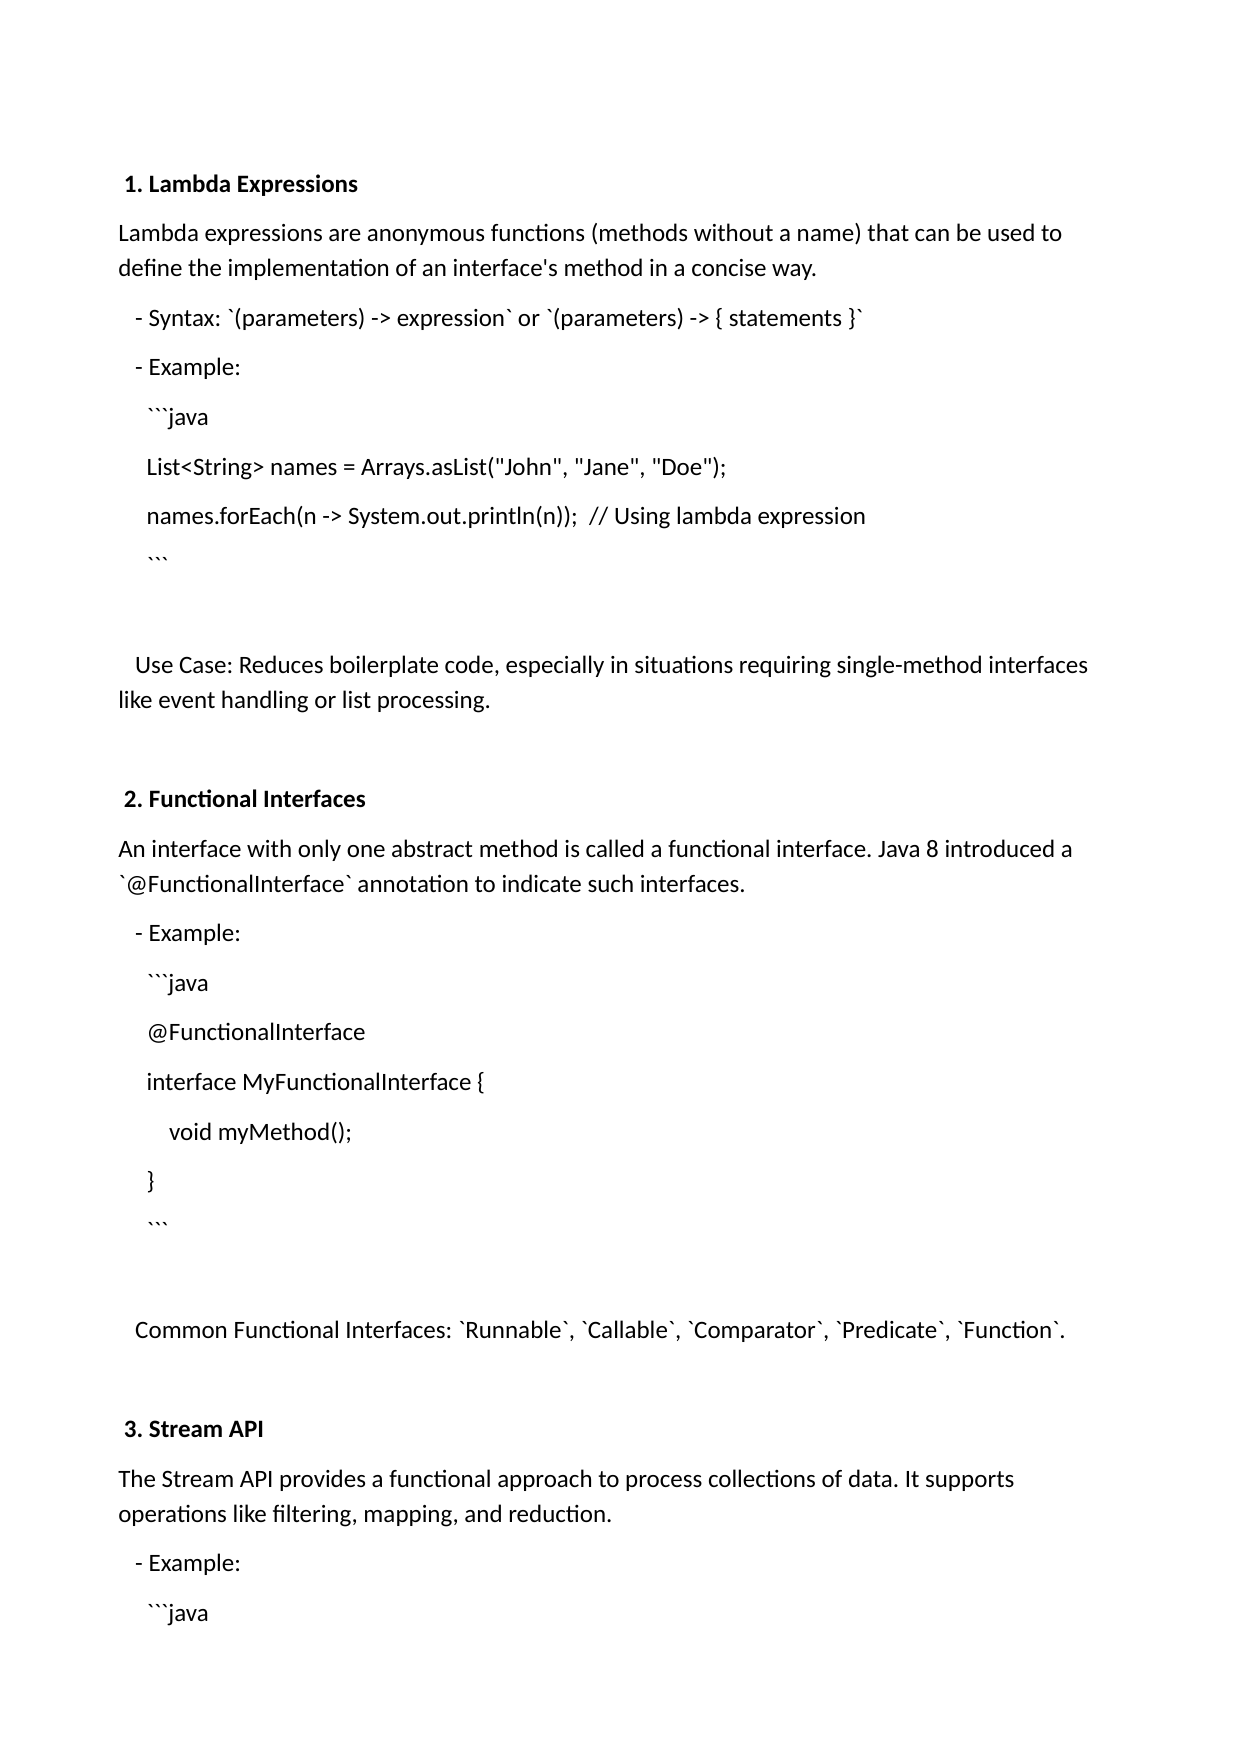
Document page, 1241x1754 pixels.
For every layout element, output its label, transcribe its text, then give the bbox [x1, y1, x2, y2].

text - Example: [118, 917, 1122, 948]
text An interface with only one abstract method is called a functional interface. Java 8 introduced a `@FunctionalInterface` annotation to indicate such interfaces. [118, 833, 1122, 898]
text - Example: [118, 351, 1122, 382]
text The Stream API provides a functional approach to process collections of data. It supports operations like filtering, mapping, and reduction. [118, 1463, 1122, 1528]
text void myMethod(); [118, 1116, 1122, 1146]
text @FunctionalInterface [118, 1016, 1122, 1047]
text - Syntax: `(parameters) -> expression` or `(parameters) -> { statements }` [118, 302, 1122, 332]
text - Example: [118, 1547, 1122, 1578]
text } [118, 1165, 1122, 1196]
text Use Case: Reduces boilerplate code, especially in situations requiring single-method interfaces like event handling or list processing. [118, 649, 1122, 714]
text 3. Stream API [118, 1413, 1122, 1444]
text Common Functional Interfaces: `Runnable`, `Callable`, `Comparator`, `Predicate`, `Function`. [118, 1314, 1122, 1344]
text interface MyFunctionalInterface { [118, 1066, 1122, 1097]
text ``` [118, 550, 1122, 580]
text ``` [118, 1215, 1122, 1245]
text ```java [118, 1597, 1122, 1627]
text ```java [118, 967, 1122, 997]
text 2. Functional Interfaces [118, 783, 1122, 814]
text ```java [118, 401, 1122, 432]
text Lambda expressions are anonymous functions (methods without a name) that can be used to define the implementation of an interface's method in a concise way. [118, 217, 1122, 283]
text 1. Lambda Expressions [118, 168, 1122, 198]
text names.forEach(n -> System.out.println(n)); // Using lambda expression [118, 500, 1122, 531]
text List<String> names = Arrays.asList("John", "Jane", "Doe"); [118, 451, 1122, 481]
